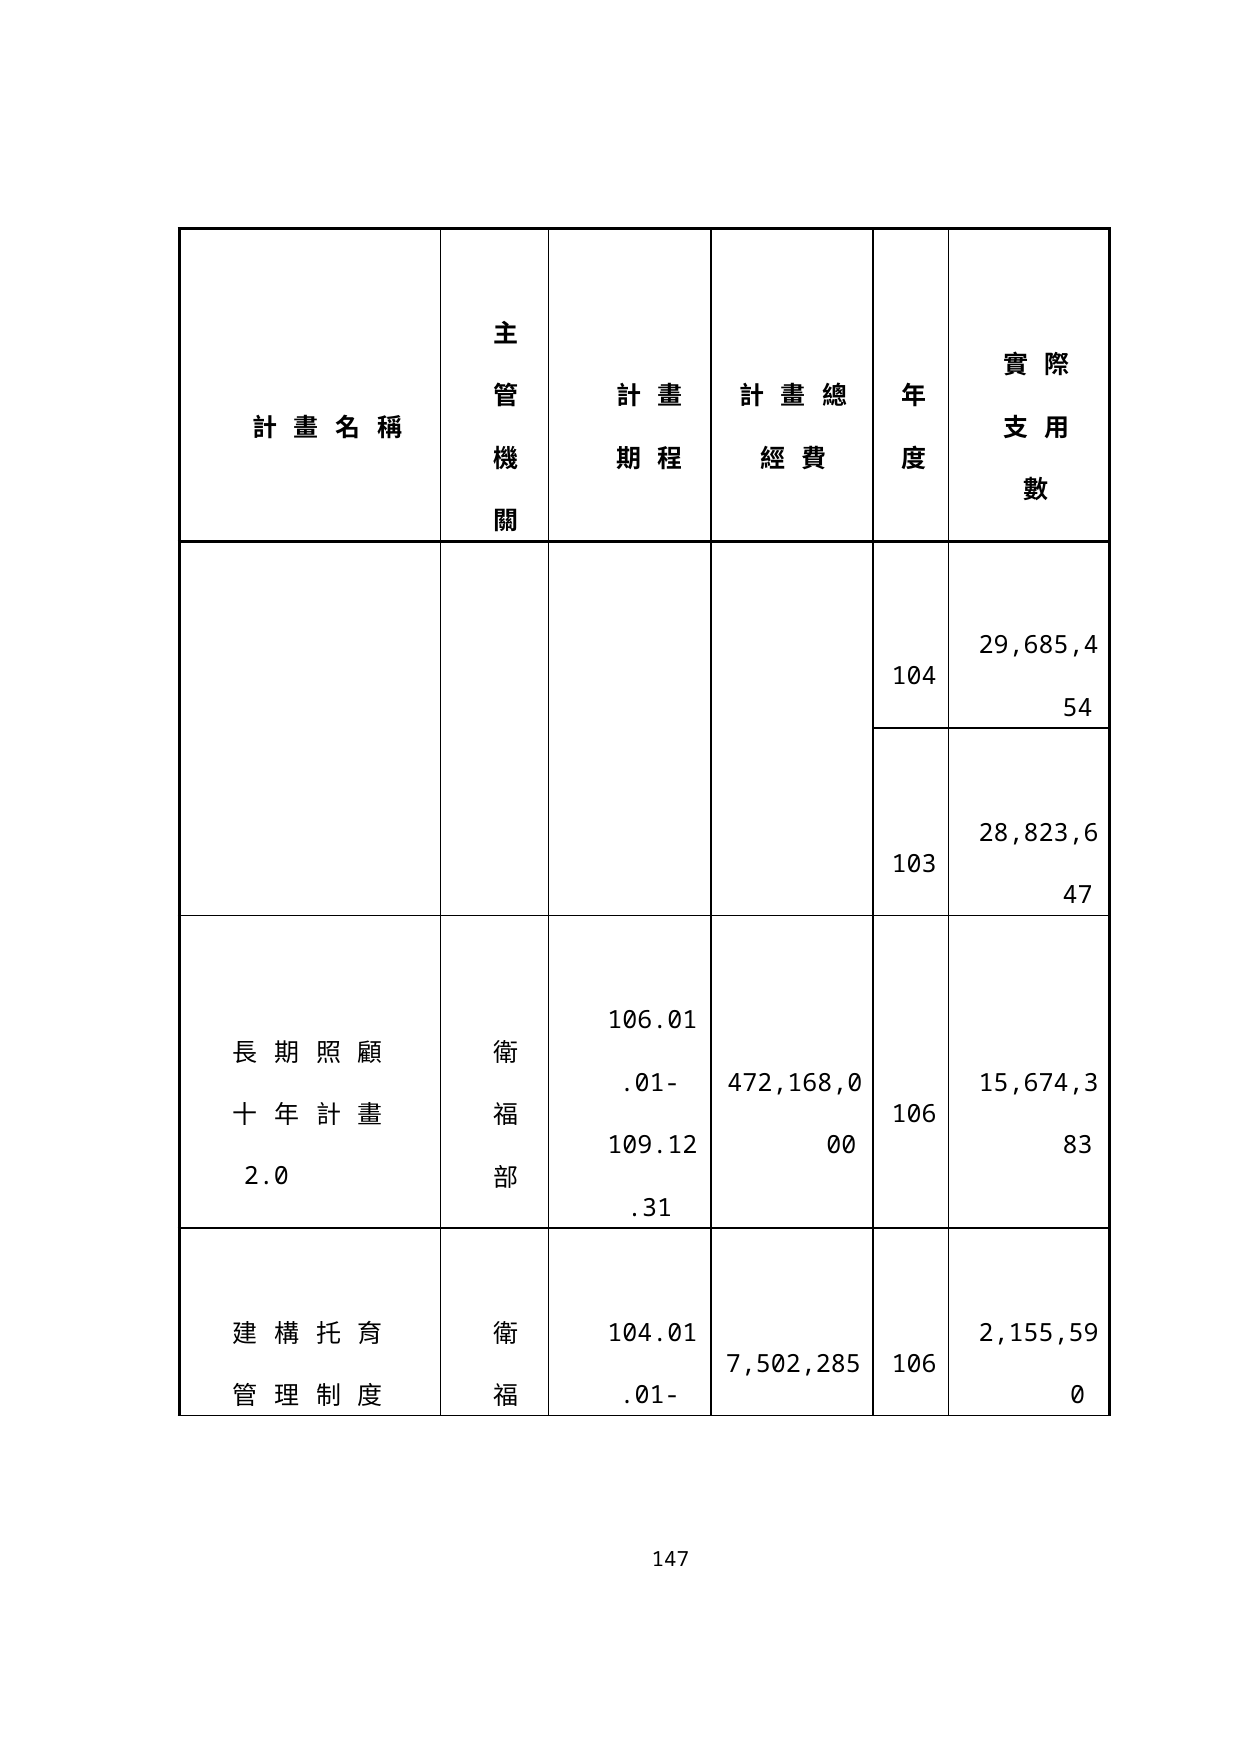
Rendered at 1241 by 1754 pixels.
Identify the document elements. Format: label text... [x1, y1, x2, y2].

table_cell 472,168,000 [712, 916, 872, 1227]
table_cell 104 [874, 543, 948, 727]
table_header 計畫總經費 [712, 230, 872, 540]
table_cell 衛福部 [441, 916, 548, 1227]
table_cell 2,155,590 [949, 1229, 1108, 1415]
table_cell 衛福 [441, 1229, 548, 1415]
table_header 計畫期程 [549, 230, 710, 540]
table_cell 106.01.01- 109.12.31 [549, 916, 710, 1227]
table_cell [441, 543, 548, 915]
table_cell 15,674,383 [949, 916, 1108, 1227]
table_header 主管機關 [441, 230, 548, 540]
table_cell 106 [874, 916, 948, 1227]
table_header 計畫名稱 [181, 230, 440, 540]
table_cell [549, 543, 710, 915]
table_cell 103 [874, 729, 948, 915]
table_header 年度 [874, 230, 948, 540]
table_cell 建構托育管理制度 [181, 1229, 440, 1415]
table_cell 長期照顧十年計畫2.0 [181, 916, 440, 1227]
table_cell 106 [874, 1229, 948, 1415]
table_cell 104.01.01- [549, 1229, 710, 1415]
table_cell [181, 543, 440, 915]
table_cell 7,502,285 [712, 1229, 872, 1415]
table_header 實際支用數 [949, 230, 1108, 540]
table_cell 28,823,647 [949, 729, 1108, 915]
table_cell [712, 543, 872, 915]
table_cell 29,685,454 [949, 543, 1108, 727]
